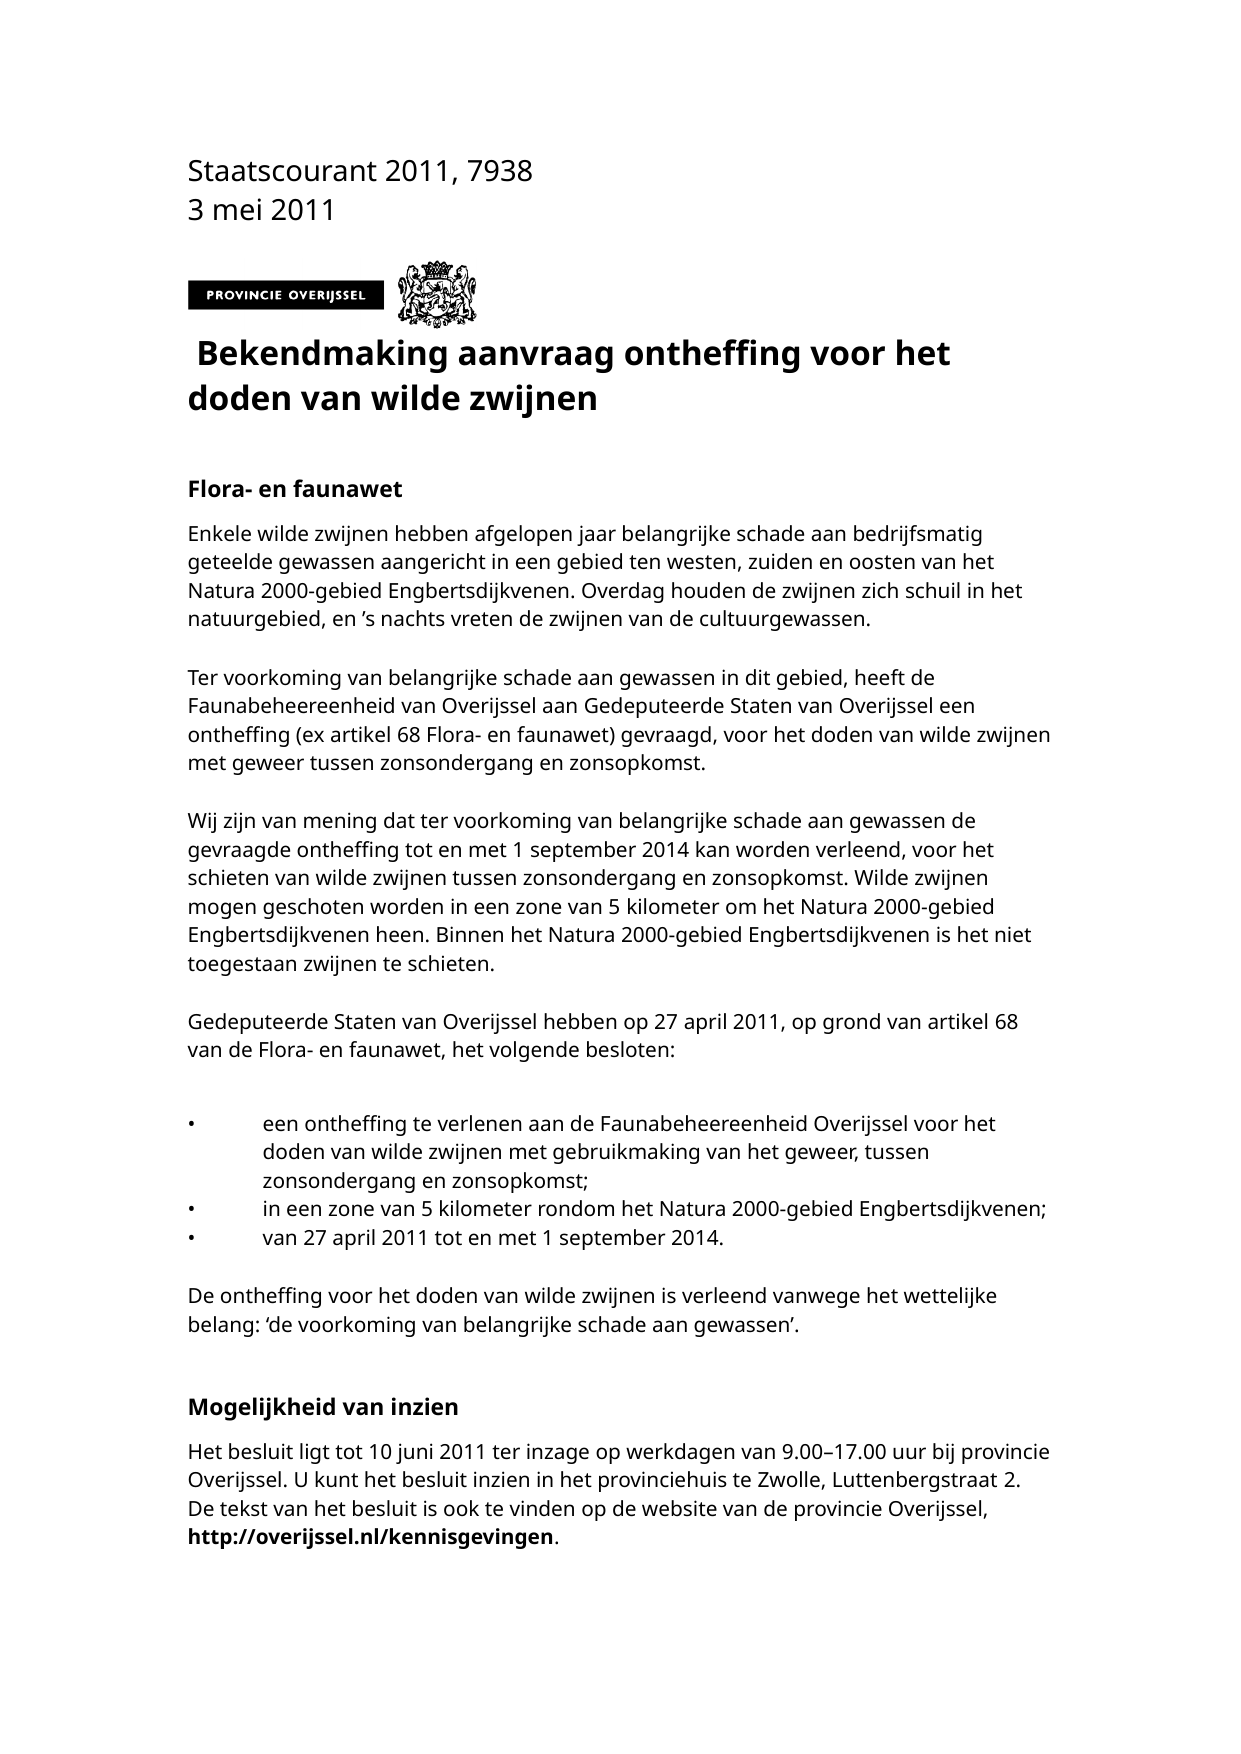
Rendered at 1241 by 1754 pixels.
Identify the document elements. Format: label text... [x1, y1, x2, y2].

subtitle Mogelijkheid van inzien [187, 1391, 1053, 1422]
text Staatscourant 2011, 7938 [187, 150, 1053, 190]
text Enkele wilde zwijnen hebben afgelopen jaar belangrijke schade aan bedrijfsmatig geteelde gewassen aangericht in een gebied ten westen, zuiden en oosten van het Natura 2000-gebied Engbertsdijkvenen. Overdag houden de zwijnen zich schuil in het natuurgebied, en ’s nachts vreten de zwijnen van de cultuurgewassen. [187, 519, 1053, 633]
subtitle Bekendmaking aanvraag ontheffing voor het doden van wilde zwijnen [187, 271, 1053, 420]
text Gedeputeerde Staten van Overijssel hebben op 27 april 2011, op grond van artikel 68 van de Flora- en faunawet, het volgende besloten: [187, 1007, 1053, 1064]
list een ontheffing te verlenen aan de Faunabeheereenheid Overijssel voor het doden van wilde zwijnen met gebruikmaking van het geweer, tussen zonsondergang en zonsopkomst; [187, 1109, 1053, 1194]
subtitle Flora- en faunawet [187, 473, 1053, 504]
picture [187, 258, 477, 330]
text Het besluit ligt tot 10 juni 2011 ter inzage op werkdagen van 9.00–17.00 uur bij provincie Overijssel. U kunt het besluit inzien in het provinciehuis te Zwolle, Luttenbergstraat 2. De tekst van het besluit is ook te vinden op de website van de provincie Overijssel, http://overijssel.nl/kennisgevingen. [187, 1437, 1053, 1551]
text Ter voorkoming van belangrijke schade aan gewassen in dit gebied, heeft de Faunabeheereenheid van Overijssel aan Gedeputeerde Staten van Overijssel een ontheffing (ex artikel 68 Flora- en faunawet) gevraagd, voor het doden van wilde zwijnen met geweer tussen zonsondergang en zonsopkomst. [187, 663, 1053, 777]
list in een zone van 5 kilometer rondom het Natura 2000-gebied Engbertsdijkvenen; [187, 1194, 1053, 1223]
text Wij zijn van mening dat ter voorkoming van belangrijke schade aan gewassen de gevraagde ontheffing tot en met 1 september 2014 kan worden verleend, voor het schieten van wilde zwijnen tussen zonsondergang en zonsopkomst. Wilde zwijnen mogen geschoten worden in een zone van 5 kilometer om het Natura 2000-gebied Engbertsdijkvenen heen. Binnen het Natura 2000-gebied Engbertsdijkvenen is het niet toegestaan zwijnen te schieten. [187, 807, 1053, 977]
text 3 mei 2011 [187, 190, 1053, 229]
list van 27 april 2011 tot en met 1 september 2014. [187, 1223, 1053, 1251]
text De ontheffing voor het doden van wilde zwijnen is verleend vanwege het wettelijke belang: ‘de voorkoming van belangrijke schade aan gewassen’. [187, 1281, 1053, 1338]
